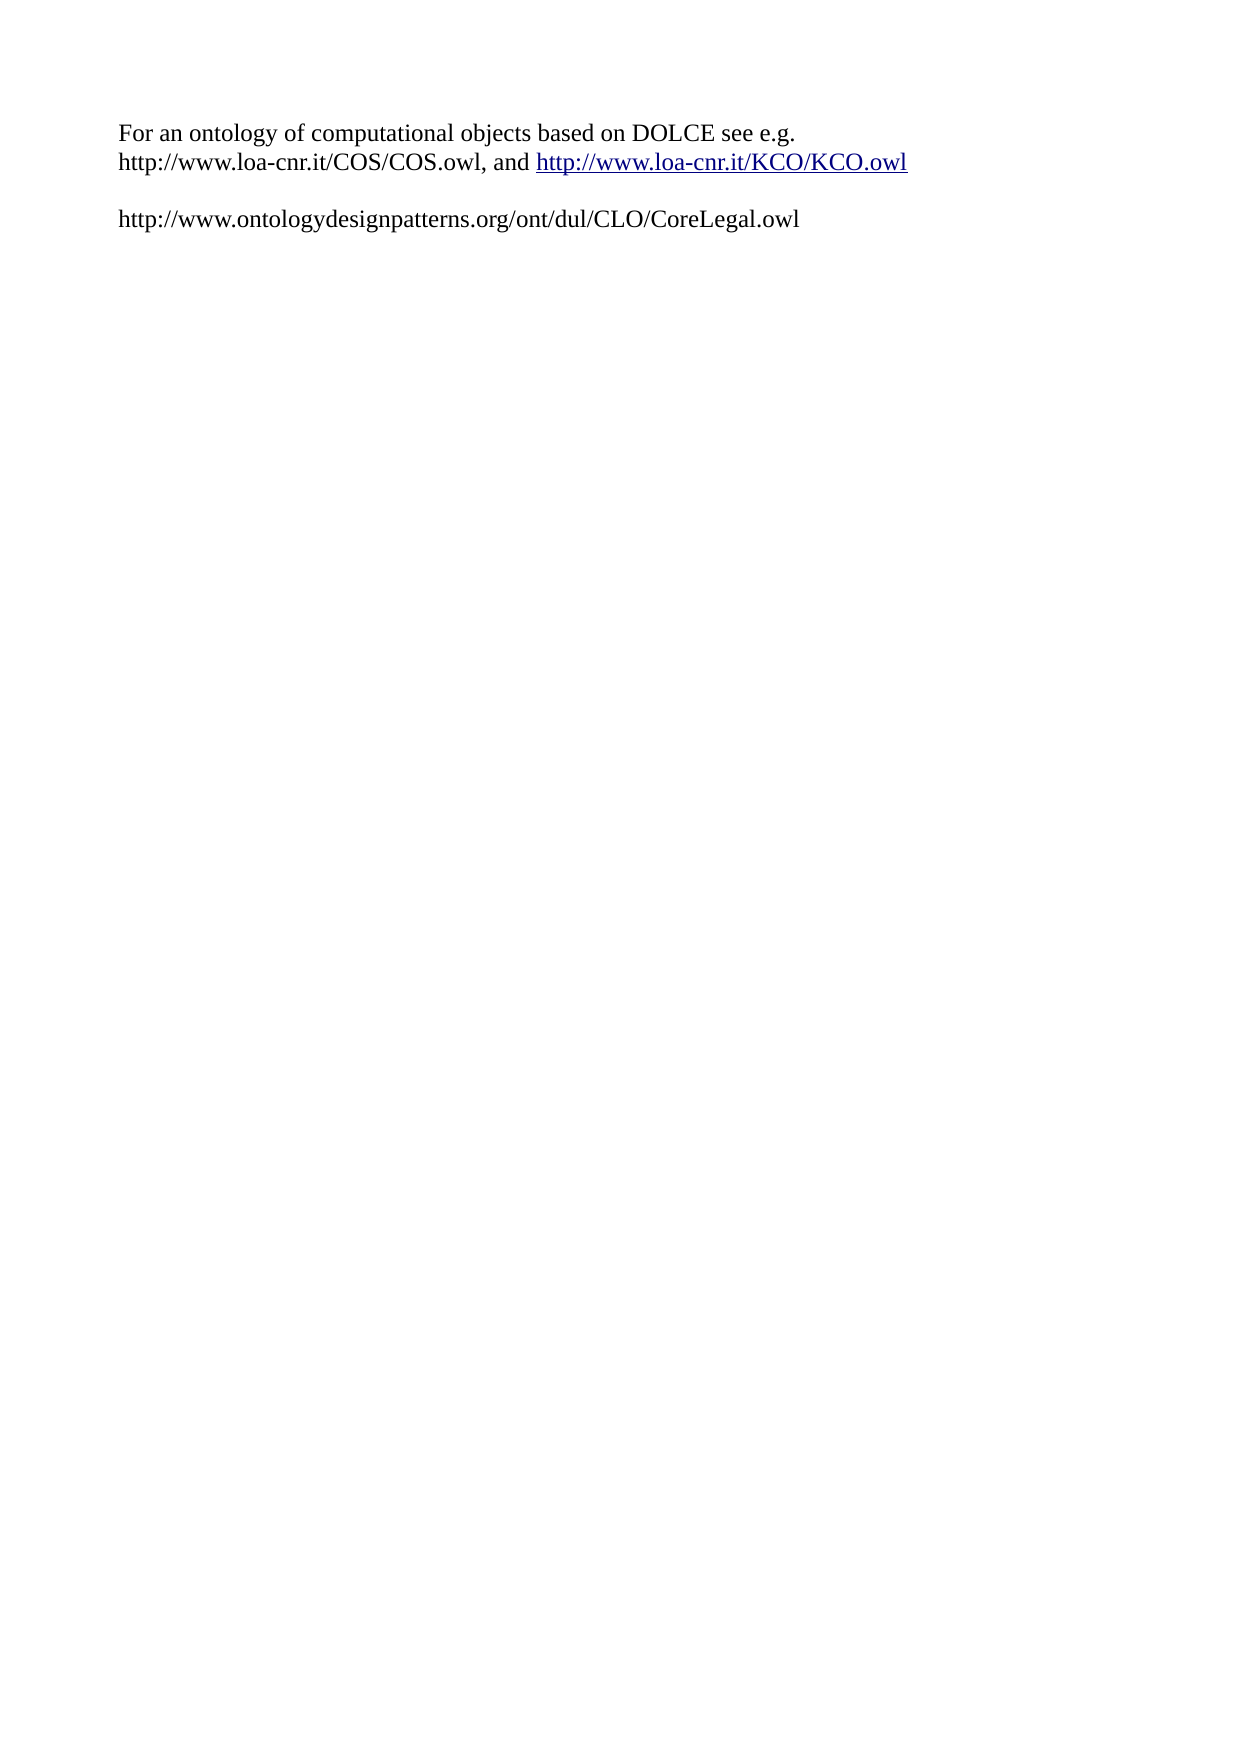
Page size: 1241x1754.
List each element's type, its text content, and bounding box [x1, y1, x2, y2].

text For an ontology of computational objects based on DOLCE see e.g. http://www.loa-cnr.it/COS/COS.owl, and http://www.loa-cnr.it/KCO/KCO.owl [118, 118, 1122, 176]
text http://www.ontologydesignpatterns.org/ont/dul/CLO/CoreLegal.owl [118, 204, 1122, 233]
